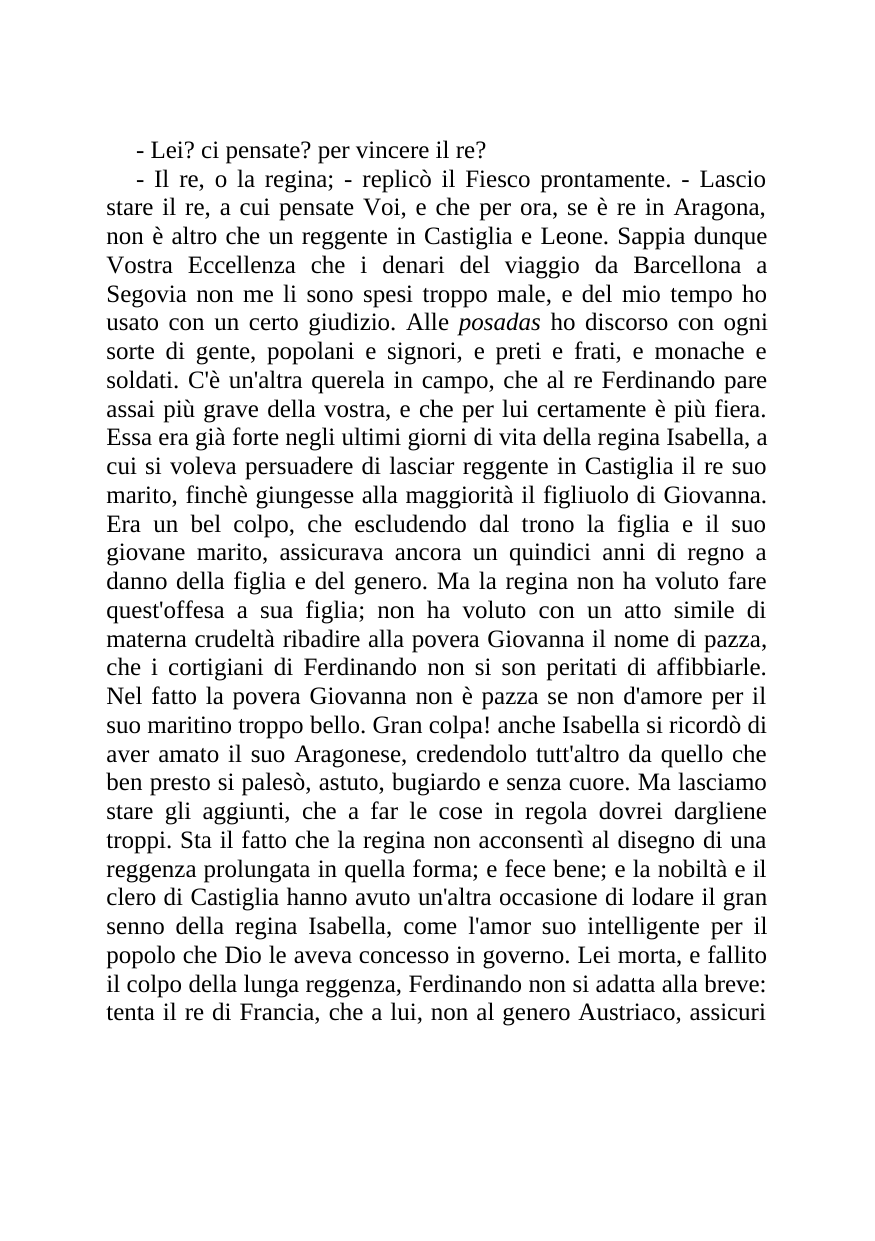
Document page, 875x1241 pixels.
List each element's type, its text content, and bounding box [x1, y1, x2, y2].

text - Lei? ci pensate? per vincere il re? [106, 135, 768, 164]
text - Il re, o la regina; - replicò il Fiesco prontamente. - Lascio stare il re, a cui pensate Voi, e che per ora, se è re in Aragona, non è altro che un reggente in Castiglia e Leone. Sappia dunque Vostra Eccellenza che i denari del viaggio da Barcellona a Segovia non me li sono spesi troppo male, e del mio tempo ho usato con un certo giudizio. Alle posadas ho discorso con ogni sorte di gente, popolani e signori, e preti e frati, e monache e soldati. C'è un'altra querela in campo, che al re Ferdinando pare assai più grave della vostra, e che per lui certamente è più fiera. Essa era già forte negli ultimi giorni di vita della regina Isabella, a cui si voleva persuadere di lasciar reggente in Castiglia il re suo marito, finchè giungesse alla maggiorità il figliuolo di Giovanna. Era un bel colpo, che escludendo dal trono la figlia e il suo giovane marito, assicurava ancora un quindici anni di regno a danno della figlia e del genero. Ma la regina non ha voluto fare quest'offesa a sua figlia; non ha voluto con un atto simile di materna crudeltà ribadire alla povera Giovanna il nome di pazza, che i cortigiani di Ferdinando non si son peritati di affibbiarle. Nel fatto la povera Giovanna non è pazza se non d'amore per il suo maritino troppo bello. Gran colpa! anche Isabella si ricordò di aver amato il suo Aragonese, credendolo tutt'altro da quello che ben presto si palesò, astuto, bugiardo e senza cuore. Ma lasciamo stare gli aggiunti, che a far le cose in regola dovrei dargliene troppi. Sta il fatto che la regina non acconsentì al disegno di una reggenza prolungata in quella forma; e fece bene; e la nobiltà e il clero di Castiglia hanno avuto un'altra occasione di lodare il gran senno della regina Isabella, come l'amor suo intelligente per il popolo che Dio le aveva concesso in governo. Lei morta, e fallito il colpo della lunga reggenza, Ferdinando non si adatta alla breve: tenta il re di Francia, che a lui, non al genero Austriaco, assicuri [106, 164, 768, 1026]
